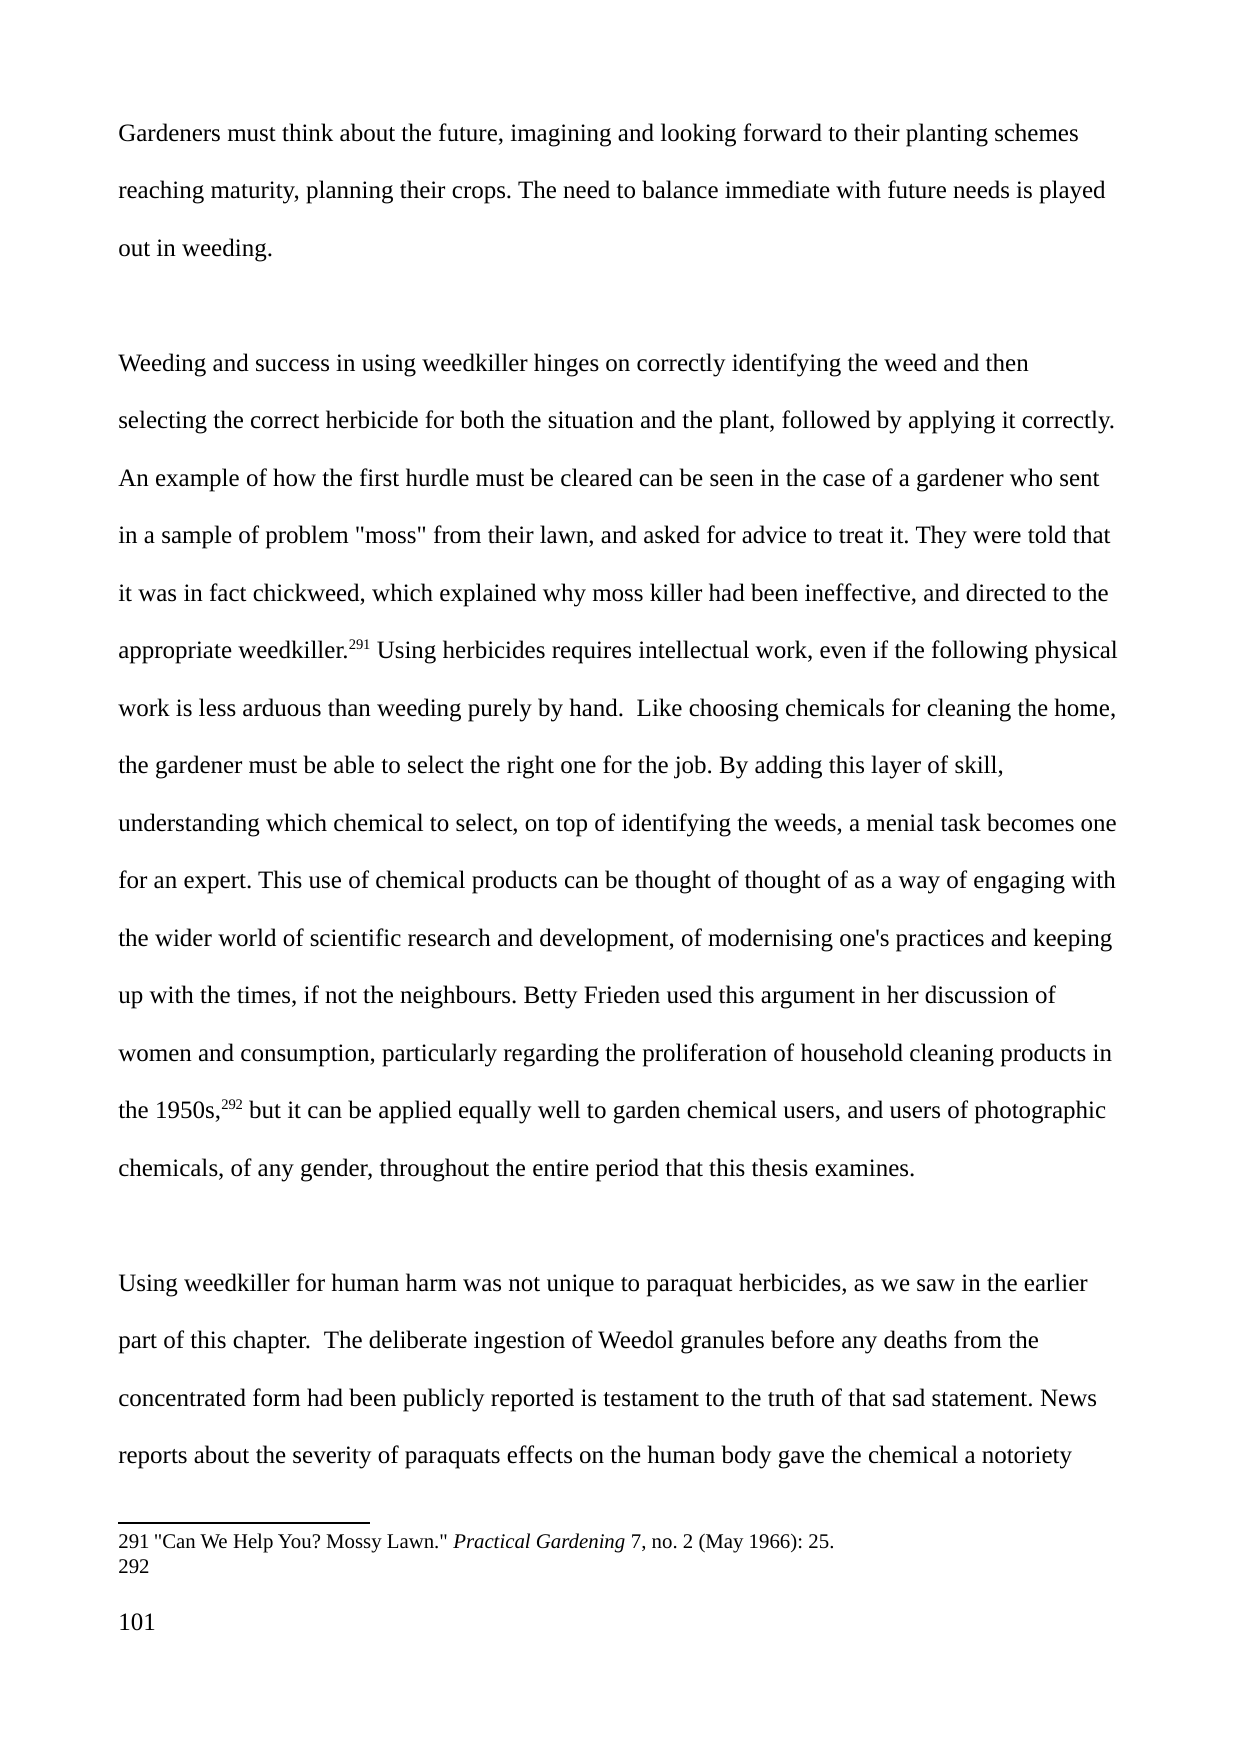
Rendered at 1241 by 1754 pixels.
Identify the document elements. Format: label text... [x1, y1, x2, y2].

text Weeding and success in using weedkiller hinges on correctly identifying the weed and then selecting the correct herbicide for both the situation and the plant, followed by applying it correctly. An example of how the first hurdle must be cleared can be seen in the case of a gardener who sent in a sample of problem "moss" from their lawn, and asked for advice to treat it. They were told that it was in fact chickweed, which explained why moss killer had been ineffective, and directed to the appropriate weedkiller. Using herbicides requires intellectual work, even if the following physical work is less arduous than weeding purely by hand. Like choosing chemicals for cleaning the home, the gardener must be able to select the right one for the job. By adding this layer of skill, understanding which chemical to select, on top of identifying the weeds, a menial task becomes one for an expert. This use of chemical products can be thought of thought of as a way of engaging with the wider world of scientific research and development, of modernising one's practices and keeping up with the times, if not the neighbours. Betty Frieden used this argument in her discussion of women and consumption, particularly regarding the proliferation of household cleaning products in the 1950s, but it can be applied equally well to garden chemical users, and users of photographic chemicals, of any gender, throughout the entire period that this thesis examines. [118, 348, 1122, 1182]
text Gardeners must think about the future, imagining and looking forward to their planting schemes reaching maturity, planning their crops. The need to balance immediate with future needs is played out in weeding. [118, 118, 1122, 262]
text "Can We Help You? Mossy Lawn." Practical Gardening 7, no. 2 (May 1966): 25. [118, 1529, 1122, 1553]
text Using weedkiller for human harm was not unique to paraquat herbicides, as we saw in the earlier part of this chapter. The deliberate ingestion of Weedol granules before any deaths from the concentrated form had been publicly reported is testament to the truth of that sad statement. News reports about the severity of paraquats effects on the human body gave the chemical a notoriety [118, 1268, 1122, 1469]
